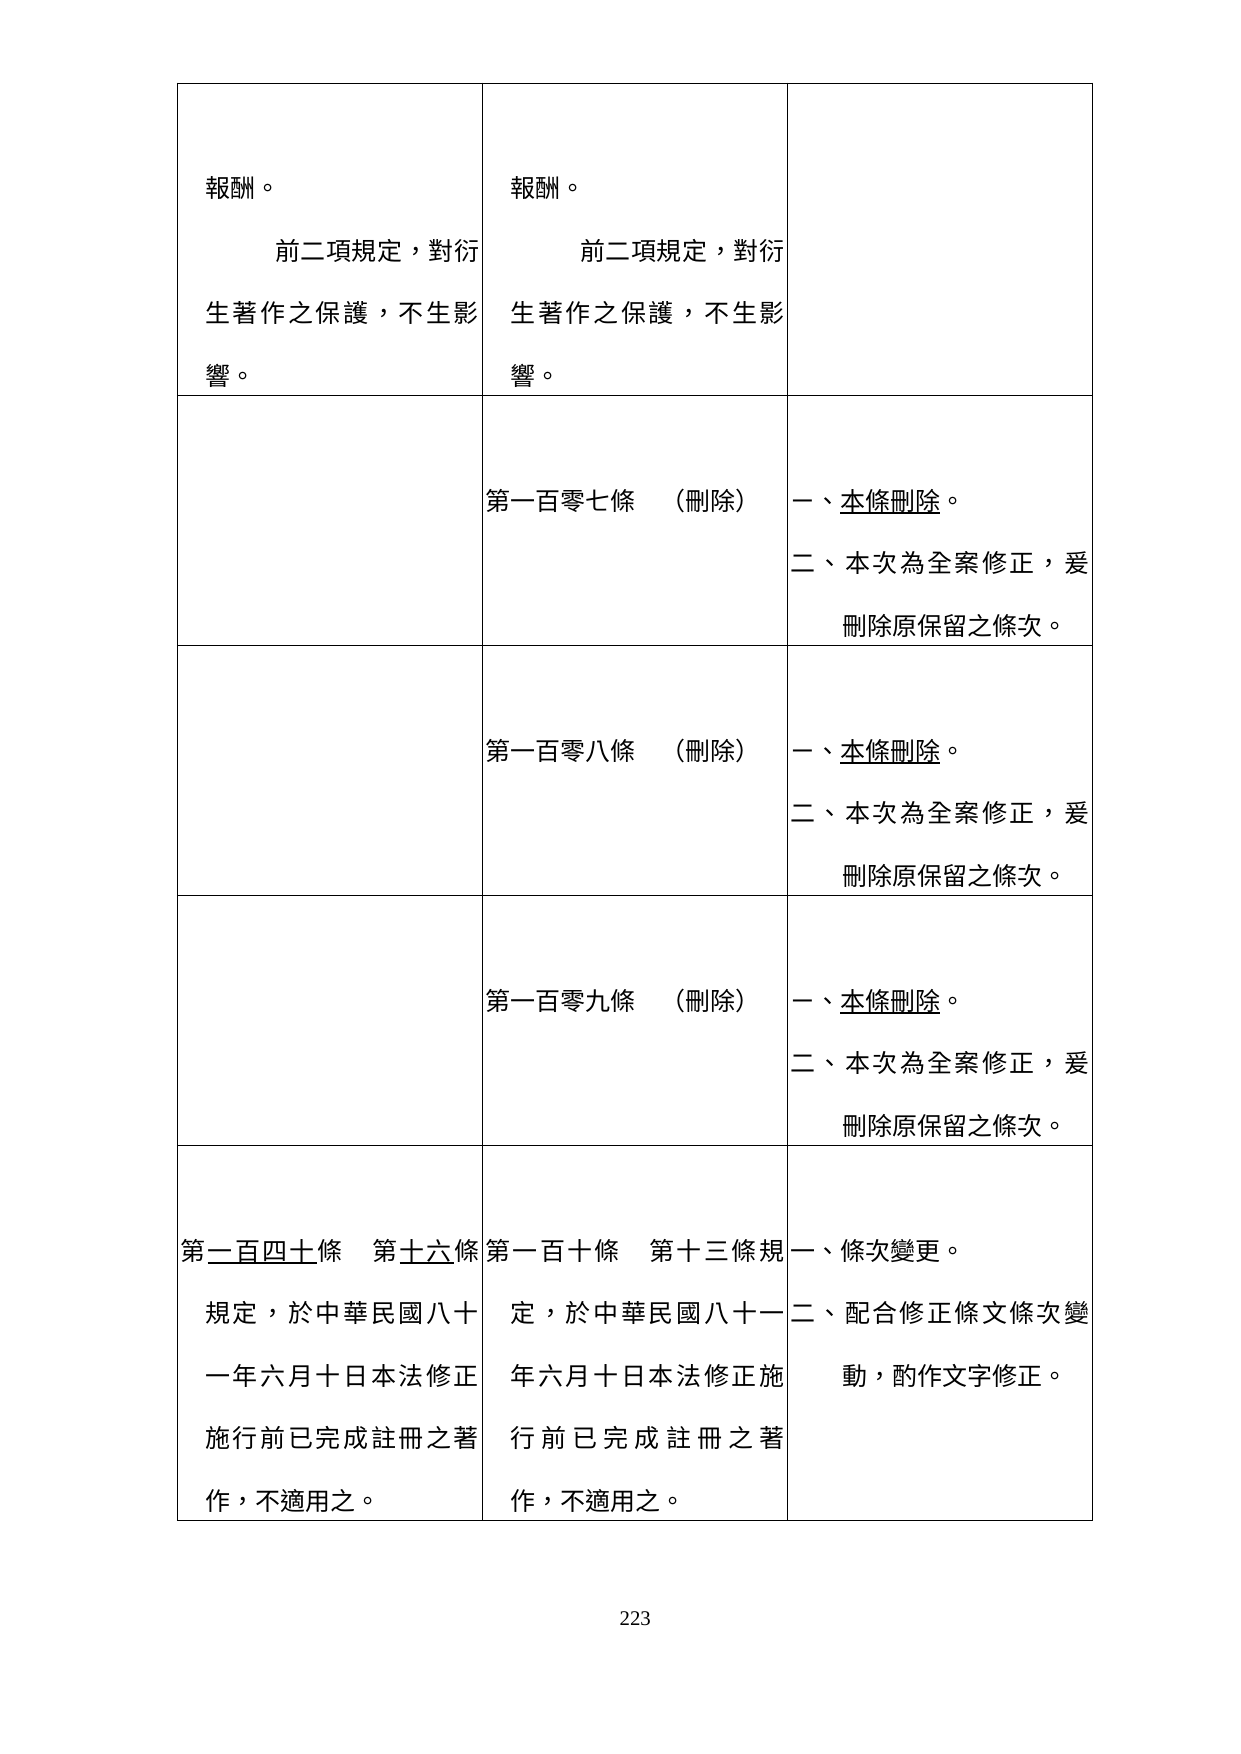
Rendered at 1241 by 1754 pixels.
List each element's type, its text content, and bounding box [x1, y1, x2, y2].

table_cell ㄧ、本條刪除。 二、本次為全案修正，爰刪除原保留之條次。 [788, 396, 1092, 645]
table_cell 第一百零九條 （刪除） [483, 896, 787, 1145]
table_cell 報酬。 前二項規定，對衍生著作之保護，不生影響。 [178, 84, 482, 395]
table_cell [178, 896, 482, 1145]
table_cell 報酬。 前二項規定，對衍生著作之保護，不生影響。 [483, 84, 787, 395]
table_cell 第一百四十條 第十六條規定，於中華民國八十一年六月十日本法修正施行前已完成註冊之著作，不適用之。 [178, 1146, 482, 1520]
table_cell [178, 646, 482, 895]
table_cell 第一百十條 第十三條規定，於中華民國八十一年六月十日本法修正施行前已完成註冊之著作，不適用之。 [483, 1146, 787, 1520]
table_cell [788, 84, 1092, 395]
table_cell [178, 396, 482, 645]
table_cell 第一百零七條 （刪除） [483, 396, 787, 645]
table_cell 第一百零八條 （刪除） [483, 646, 787, 895]
table_cell ㄧ、本條刪除。 二、本次為全案修正，爰刪除原保留之條次。 [788, 896, 1092, 1145]
table_cell 一、條次變更。 二、配合修正條文條次變動，酌作文字修正。 [788, 1146, 1092, 1520]
table_cell ㄧ、本條刪除。 二、本次為全案修正，爰刪除原保留之條次。 [788, 646, 1092, 895]
